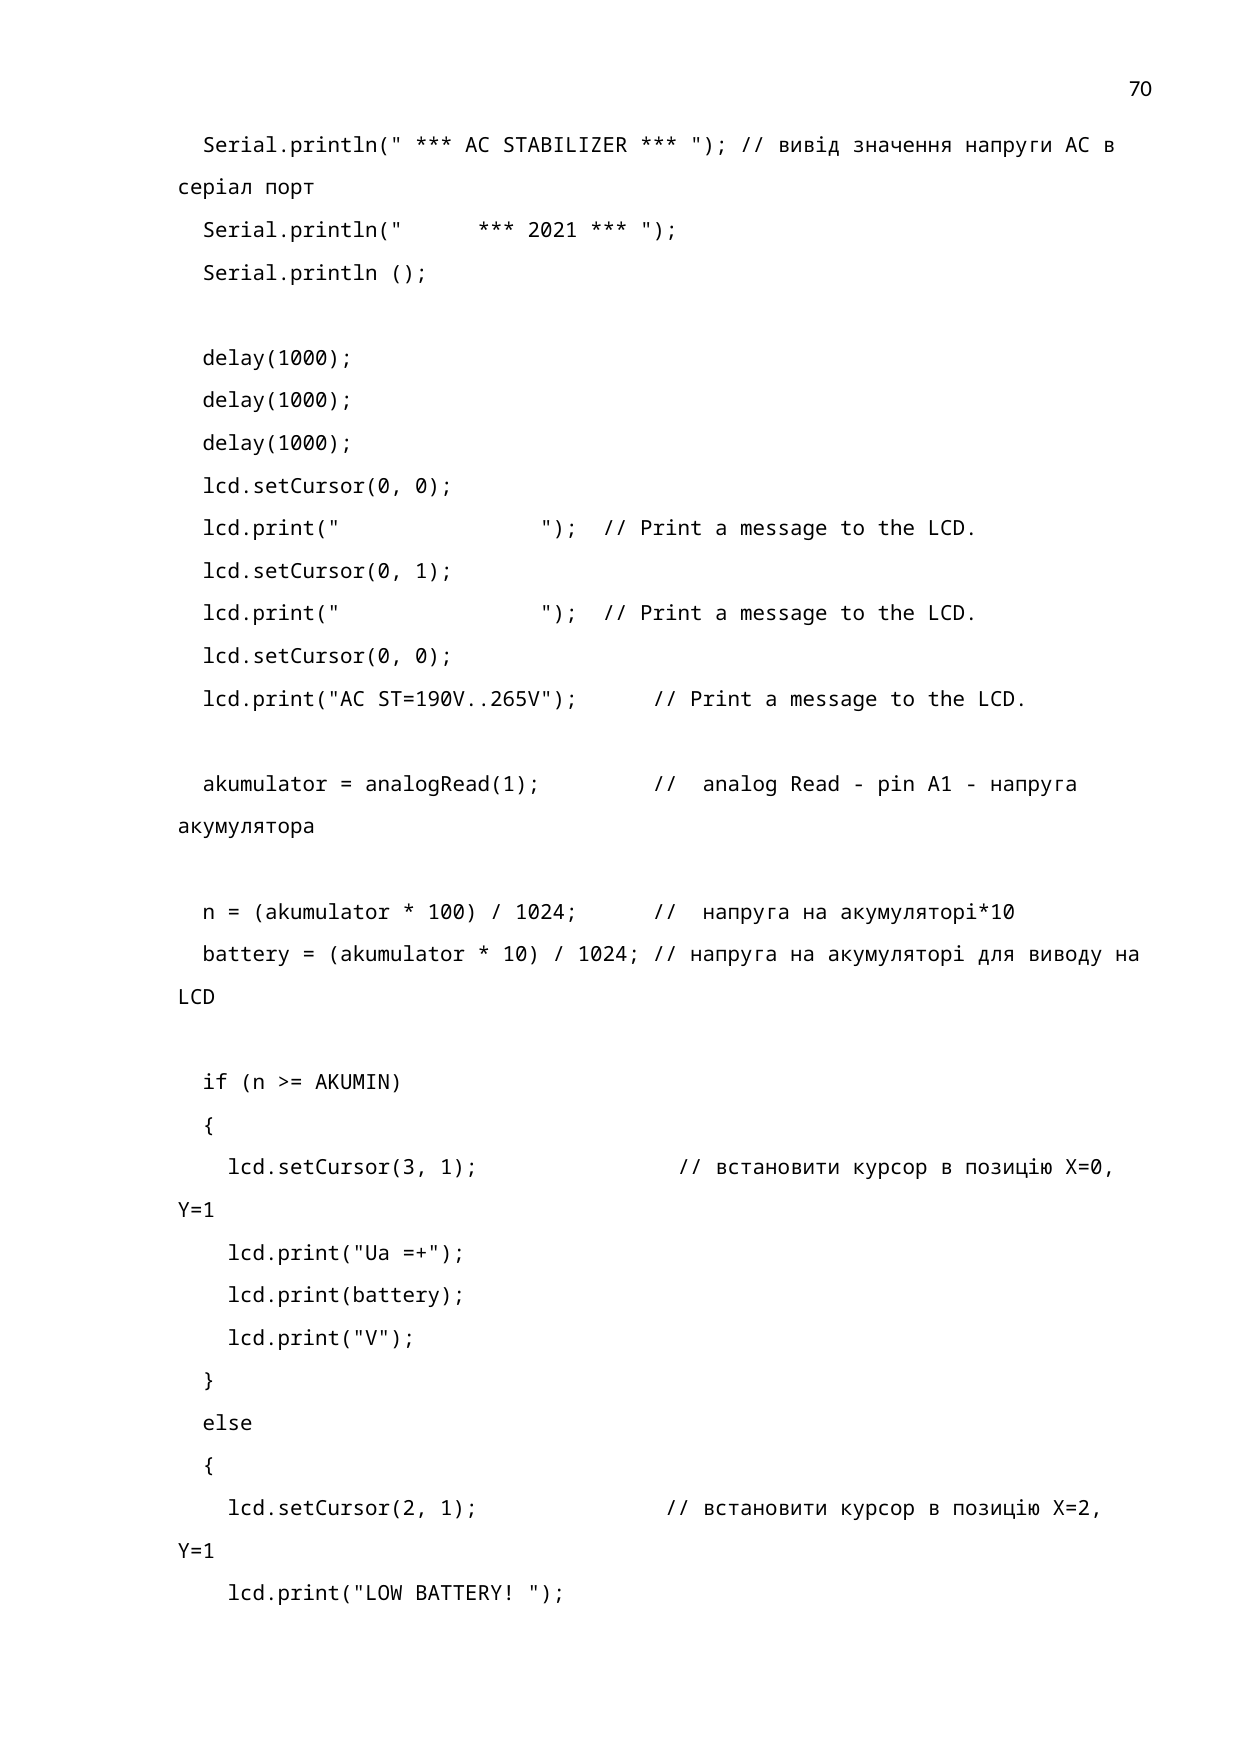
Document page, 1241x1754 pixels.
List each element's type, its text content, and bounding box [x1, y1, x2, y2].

text { [177, 1451, 1152, 1479]
text { [177, 1110, 1152, 1138]
text lcd.print("LOW BATTERY! "); [177, 1578, 1152, 1607]
text lcd.print("V"); [177, 1323, 1152, 1351]
text lcd.setCursor(0, 0); [177, 471, 1152, 499]
text lcd.print("Ua =+"); [177, 1238, 1152, 1266]
text lcd.setCursor(0, 0); [177, 641, 1152, 669]
text n = (akumulator * 100) / 1024; // напруга на акумуляторі*10 [177, 897, 1152, 925]
text lcd.print("AC ST=190V..265V"); // Print a message to the LCD. [177, 684, 1152, 712]
text delay(1000); [177, 386, 1152, 414]
text delay(1000); [177, 343, 1152, 371]
text lcd.print(" "); // Print a message to the LCD. [177, 598, 1152, 627]
text } [177, 1365, 1152, 1394]
text Serial.println(" *** AC STABILIZER *** "); // вивід значення напруги AC в серіал порт [177, 130, 1152, 201]
text lcd.print(" "); // Print a message to the LCD. [177, 513, 1152, 542]
text lcd.setCursor(2, 1); // встановити курсор в позицію X=2, Y=1 [177, 1493, 1152, 1564]
text lcd.setCursor(3, 1); // встановити курсор в позицію X=0, Y=1 [177, 1152, 1152, 1223]
text akumulator = analogRead(1); // analog Read - pin A1 - напруга акумулятора [177, 769, 1152, 840]
text lcd.setCursor(0, 1); [177, 556, 1152, 584]
text if (n >= AKUMIN) [177, 1067, 1152, 1096]
text lcd.print(battery); [177, 1280, 1152, 1309]
text Serial.println (); [177, 258, 1152, 286]
text delay(1000); [177, 428, 1152, 457]
text else [177, 1408, 1152, 1436]
text battery = (akumulator * 10) / 1024; // напруга на акумуляторі для виводу на LCD [177, 939, 1152, 1010]
text Serial.println(" *** 2021 *** "); [177, 215, 1152, 243]
